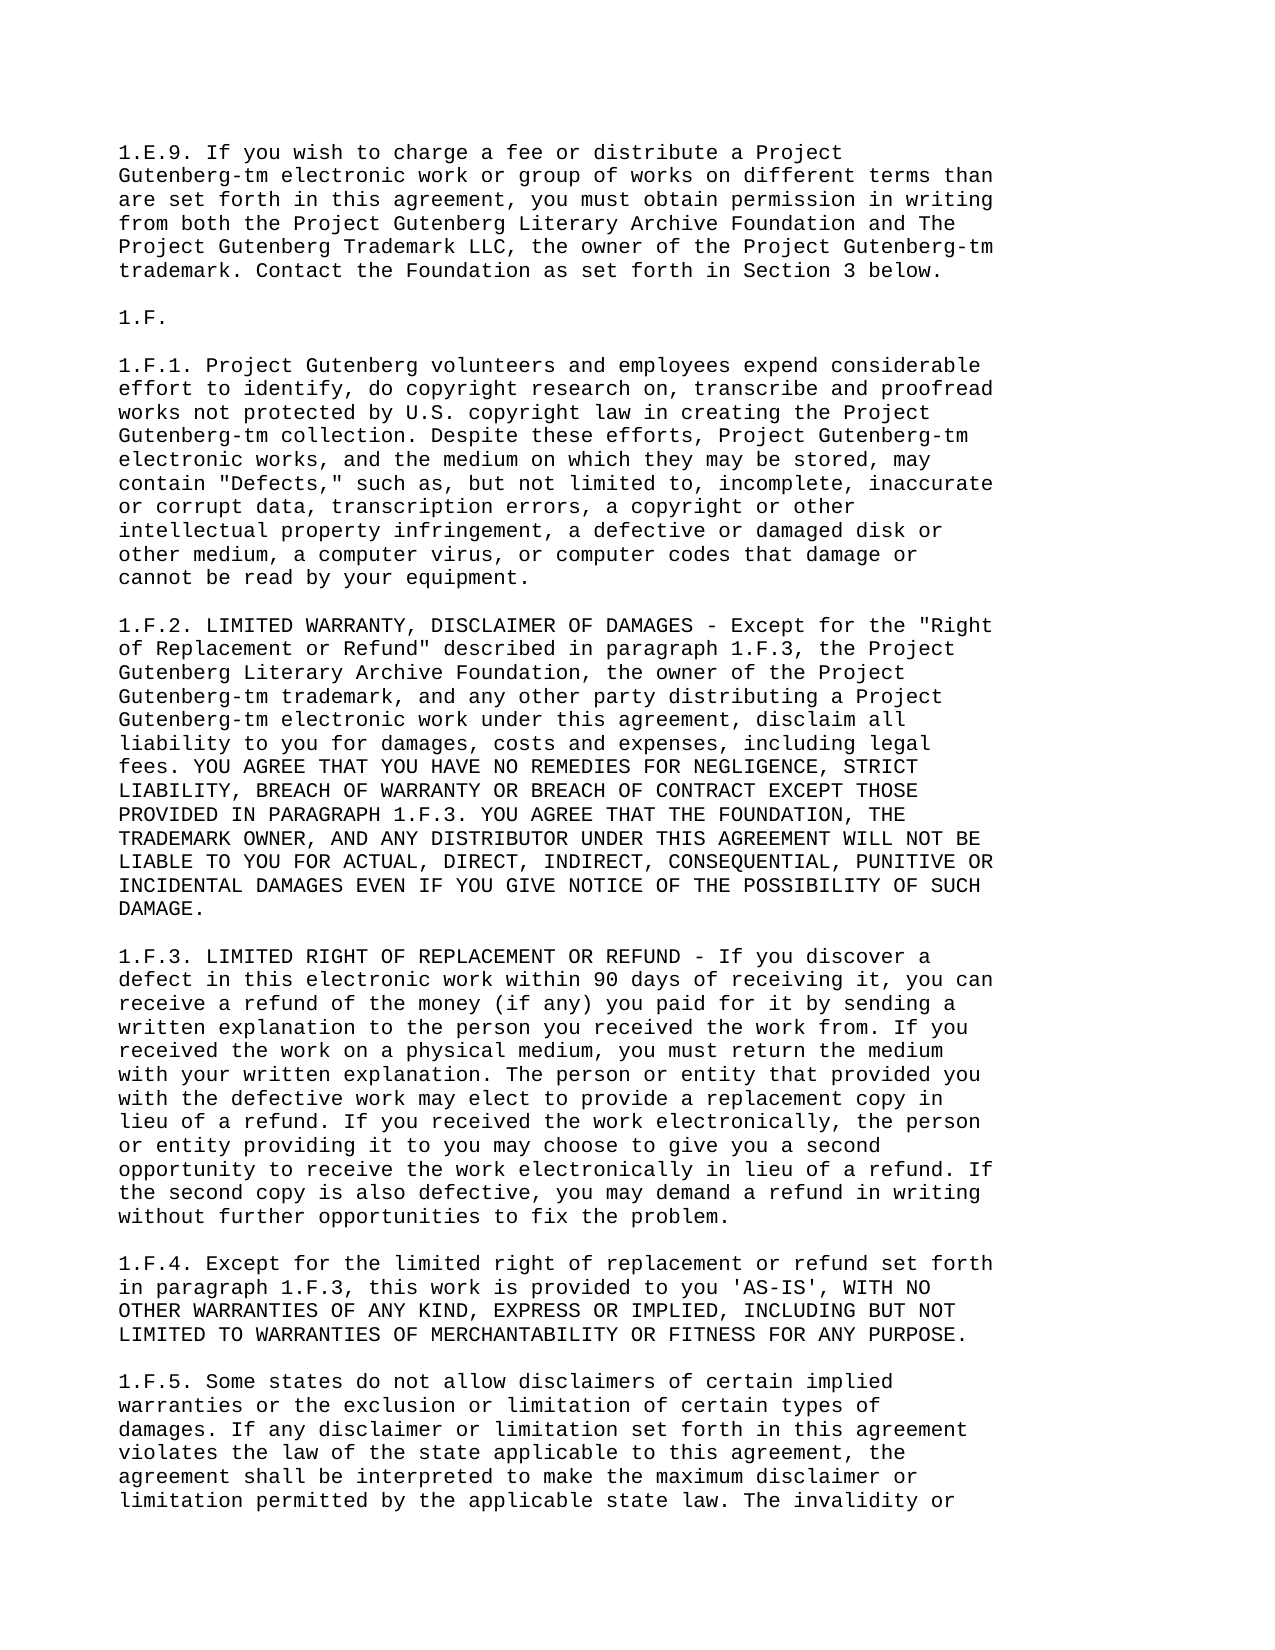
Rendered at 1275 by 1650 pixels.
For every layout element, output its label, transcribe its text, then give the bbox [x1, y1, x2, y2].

text violates the law of the state applicable to this agreement, the [118, 1442, 1157, 1466]
text Gutenberg-tm trademark, and any other party distributing a Project [118, 686, 1157, 709]
text 1.F.3. LIMITED RIGHT OF REPLACEMENT OR REFUND - If you discover a [118, 946, 1157, 969]
text Gutenberg-tm electronic work or group of works on different terms than [118, 165, 1157, 189]
text LIMITED TO WARRANTIES OF MERCHANTABILITY OR FITNESS FOR ANY PURPOSE. [118, 1324, 1157, 1348]
text of Replacement or Refund" described in paragraph 1.F.3, the Project [118, 638, 1157, 662]
text 1.F.1. Project Gutenberg volunteers and employees expend considerable [118, 354, 1157, 378]
text 1.F.4. Except for the limited right of replacement or refund set forth [118, 1253, 1157, 1277]
text fees. YOU AGREE THAT YOU HAVE NO REMEDIES FOR NEGLIGENCE, STRICT [118, 757, 1157, 780]
text receive a refund of the money (if any) you paid for it by sending a [118, 993, 1157, 1017]
text 1.F. [118, 307, 1157, 331]
text or entity providing it to you may choose to give you a second [118, 1135, 1157, 1158]
text with your written explanation. The person or entity that provided you [118, 1064, 1157, 1088]
text lieu of a refund. If you received the work electronically, the person [118, 1111, 1157, 1135]
text opportunity to receive the work electronically in lieu of a refund. If [118, 1158, 1157, 1182]
text trademark. Contact the Foundation as set forth in Section 3 below. [118, 260, 1157, 284]
text written explanation to the person you received the work from. If you [118, 1017, 1157, 1040]
text from both the Project Gutenberg Literary Archive Foundation and The [118, 213, 1157, 236]
text intellectual property infringement, a defective or damaged disk or [118, 520, 1157, 544]
text received the work on a physical medium, you must return the medium [118, 1040, 1157, 1064]
text cannot be read by your equipment. [118, 567, 1157, 591]
text DAMAGE. [118, 898, 1157, 922]
text 1.E.9. If you wish to charge a fee or distribute a Project [118, 142, 1157, 165]
text liability to you for damages, costs and expenses, including legal [118, 733, 1157, 757]
text Project Gutenberg Trademark LLC, the owner of the Project Gutenberg-tm [118, 236, 1157, 260]
text other medium, a computer virus, or computer codes that damage or [118, 544, 1157, 567]
text Gutenberg-tm collection. Despite these efforts, Project Gutenberg-tm [118, 426, 1157, 449]
text OTHER WARRANTIES OF ANY KIND, EXPRESS OR IMPLIED, INCLUDING BUT NOT [118, 1300, 1157, 1324]
text warranties or the exclusion or limitation of certain types of [118, 1395, 1157, 1419]
text without further opportunities to fix the problem. [118, 1206, 1157, 1229]
text Gutenberg-tm electronic work under this agreement, disclaim all [118, 709, 1157, 733]
text PROVIDED IN PARAGRAPH 1.F.3. YOU AGREE THAT THE FOUNDATION, THE [118, 804, 1157, 827]
text or corrupt data, transcription errors, a copyright or other [118, 496, 1157, 520]
text LIABILITY, BREACH OF WARRANTY OR BREACH OF CONTRACT EXCEPT THOSE [118, 780, 1157, 804]
text limitation permitted by the applicable state law. The invalidity or [118, 1489, 1157, 1513]
text the second copy is also defective, you may demand a refund in writing [118, 1182, 1157, 1206]
text damages. If any disclaimer or limitation set forth in this agreement [118, 1419, 1157, 1442]
text 1.F.2. LIMITED WARRANTY, DISCLAIMER OF DAMAGES - Except for the "Right [118, 615, 1157, 638]
text contain "Defects," such as, but not limited to, incomplete, inaccurate [118, 473, 1157, 496]
text Gutenberg Literary Archive Foundation, the owner of the Project [118, 662, 1157, 686]
text in paragraph 1.F.3, this work is provided to you 'AS-IS', WITH NO [118, 1277, 1157, 1300]
text effort to identify, do copyright research on, transcribe and proofread [118, 378, 1157, 402]
text defect in this electronic work within 90 days of receiving it, you can [118, 969, 1157, 993]
text are set forth in this agreement, you must obtain permission in writing [118, 189, 1157, 213]
text electronic works, and the medium on which they may be stored, may [118, 449, 1157, 473]
text TRADEMARK OWNER, AND ANY DISTRIBUTOR UNDER THIS AGREEMENT WILL NOT BE [118, 827, 1157, 851]
text LIABLE TO YOU FOR ACTUAL, DIRECT, INDIRECT, CONSEQUENTIAL, PUNITIVE OR [118, 851, 1157, 875]
text agreement shall be interpreted to make the maximum disclaimer or [118, 1466, 1157, 1489]
text 1.F.5. Some states do not allow disclaimers of certain implied [118, 1371, 1157, 1395]
text INCIDENTAL DAMAGES EVEN IF YOU GIVE NOTICE OF THE POSSIBILITY OF SUCH [118, 875, 1157, 898]
text with the defective work may elect to provide a replacement copy in [118, 1088, 1157, 1111]
text works not protected by U.S. copyright law in creating the Project [118, 402, 1157, 426]
